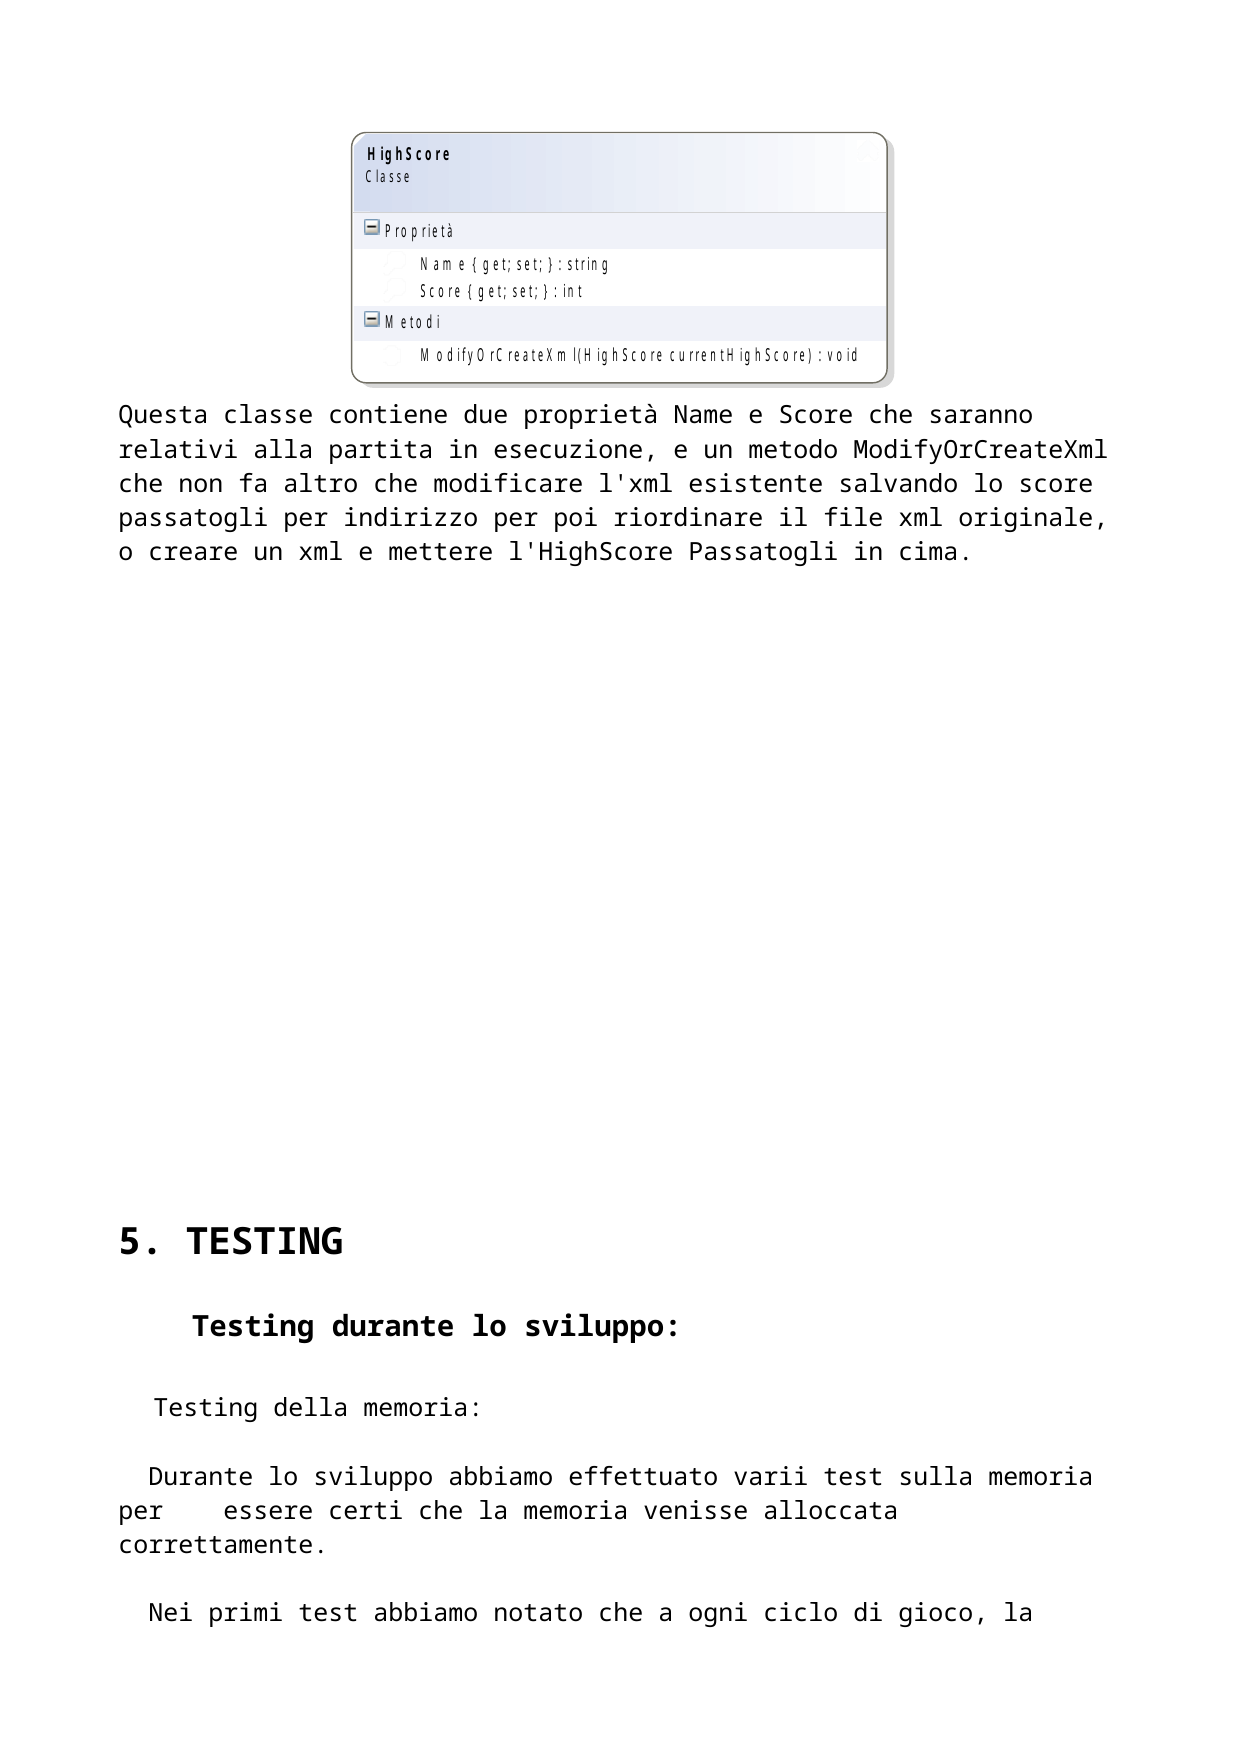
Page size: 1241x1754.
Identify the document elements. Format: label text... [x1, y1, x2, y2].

text 5. TESTING [118, 1215, 1122, 1266]
text Questa classe contiene due proprietà Name e Score che saranno relativi alla partita in esecuzione, e un metodo ModifyOrCreateXml che non fa altro che modificare l'xml esistente salvando lo score passatogli per indirizzo per poi riordinare il file xml originale, o creare un xml e mettere l'HighScore Passatogli in cima. [118, 118, 1122, 567]
text Nei primi test abbiamo notato che a ogni ciclo di gioco, la [118, 1595, 1122, 1629]
text Durante lo sviluppo abbiamo effettuato varii test sulla memoria per essere certi che la memoria venisse alloccata correttamente. [118, 1458, 1122, 1561]
text Testing della memoria: [118, 1385, 1122, 1424]
text Testing durante lo sviluppo: [118, 1305, 1122, 1345]
